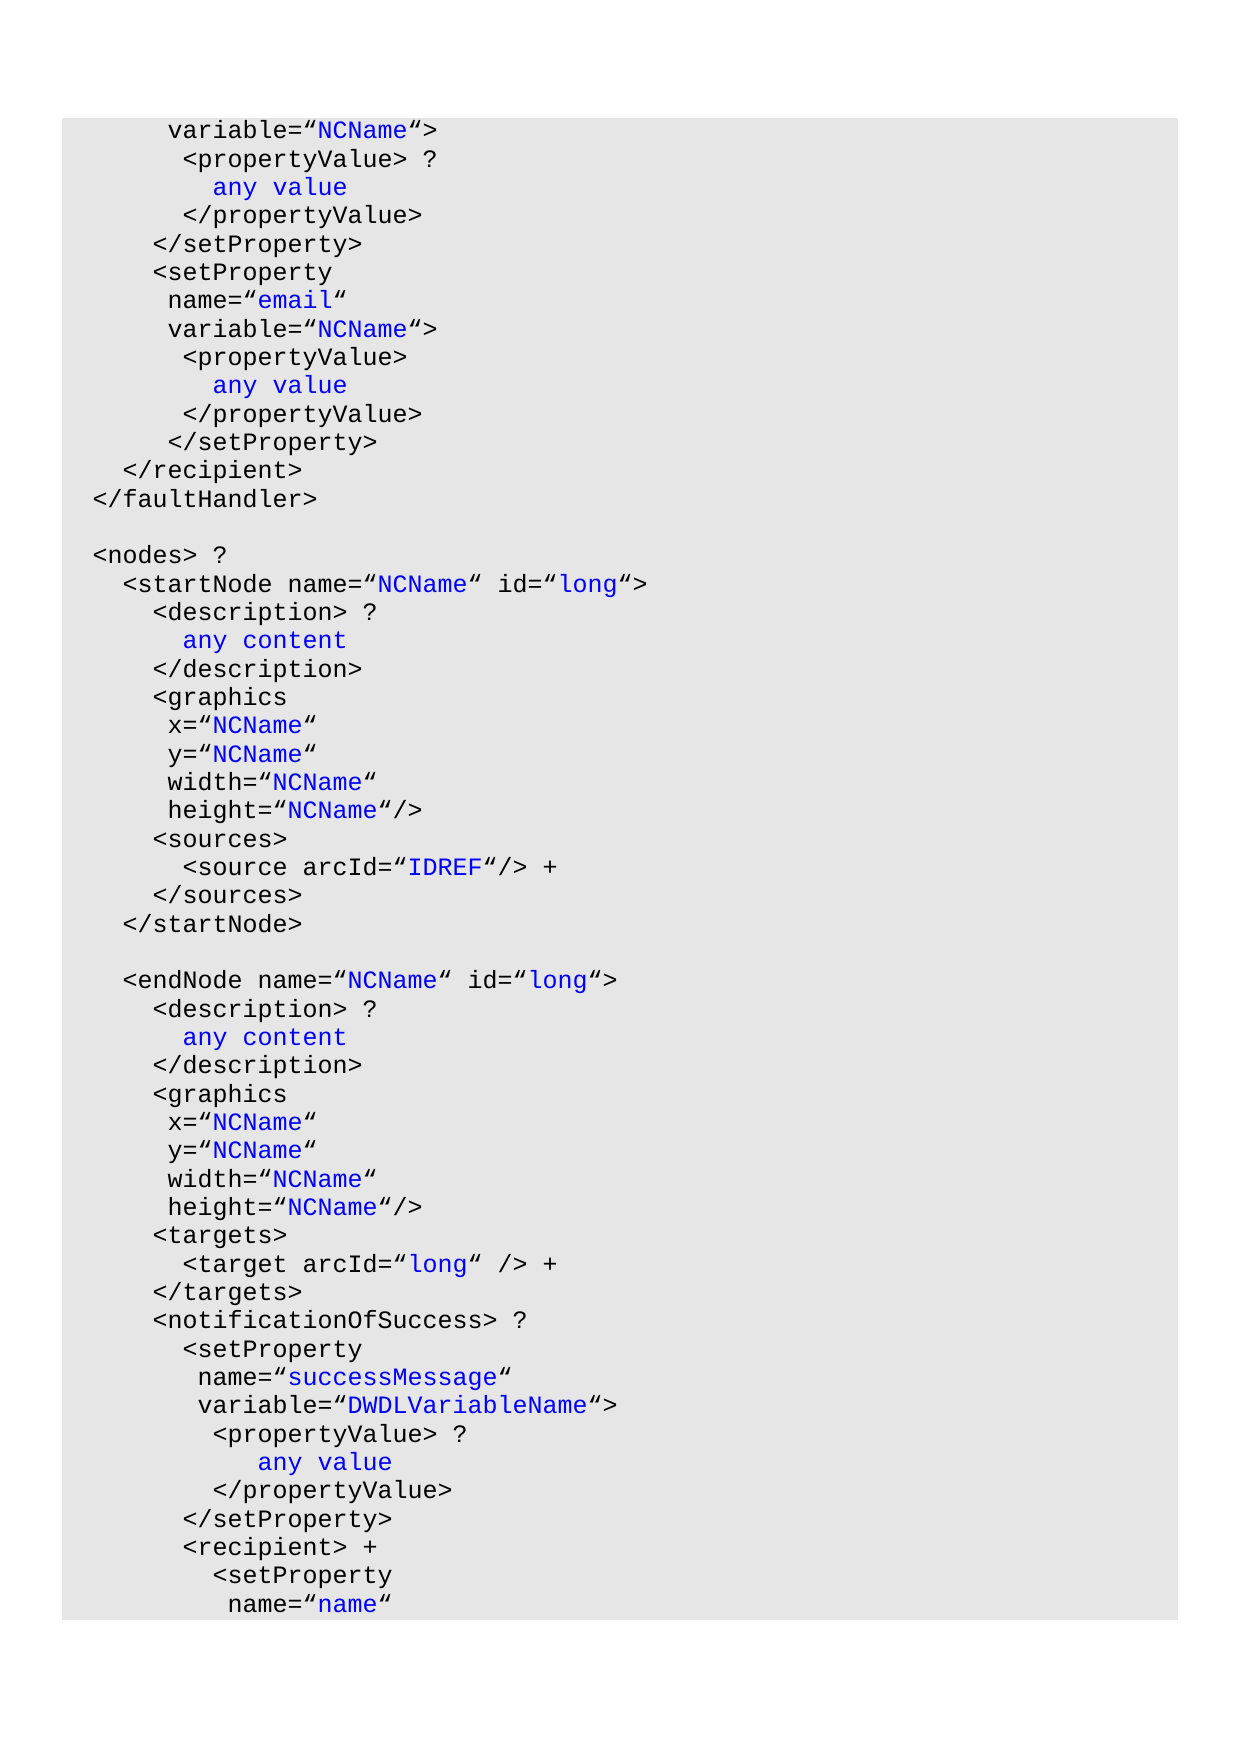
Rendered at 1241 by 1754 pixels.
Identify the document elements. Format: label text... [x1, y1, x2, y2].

text <setProperty [62, 260, 1178, 288]
text </faultHandler> [62, 486, 1178, 515]
text any content [62, 628, 1178, 656]
text </propertyValue> [62, 1478, 1178, 1506]
text x=“NCName“ [62, 713, 1178, 741]
text <propertyValue> [62, 345, 1178, 373]
text any value [62, 373, 1178, 401]
text name=“name“ [62, 1591, 1178, 1620]
text </propertyValue> [62, 203, 1178, 231]
text <graphics [62, 1081, 1178, 1110]
text <endNode name=“NCName“ id=“long“> [62, 968, 1178, 996]
text <source arcId=“IDREF“/> + [62, 855, 1178, 883]
text </recipient> [62, 458, 1178, 486]
text </targets> [62, 1280, 1178, 1308]
text y=“NCName“ [62, 741, 1178, 770]
text <sources> [62, 826, 1178, 855]
text name=“successMessage“ [62, 1365, 1178, 1393]
text <startNode name=“NCName“ id=“long“> [62, 571, 1178, 600]
text x=“NCName“ [62, 1110, 1178, 1138]
text variable=“DWDLVariableName“> [62, 1393, 1178, 1421]
text y=“NCName“ [62, 1138, 1178, 1166]
text </setProperty> [62, 430, 1178, 458]
text any value [62, 175, 1178, 203]
text </description> [62, 656, 1178, 685]
text width=“NCName“ [62, 770, 1178, 798]
text variable=“NCName“> [62, 118, 1178, 146]
text <nodes> ? [62, 543, 1178, 571]
text width=“NCName“ [62, 1166, 1178, 1195]
text <propertyValue> ? [62, 146, 1178, 175]
text height=“NCName“/> [62, 798, 1178, 826]
text <description> ? [62, 996, 1178, 1025]
text </description> [62, 1053, 1178, 1081]
text name=“email“ [62, 288, 1178, 316]
text <setProperty [62, 1336, 1178, 1365]
text <graphics [62, 685, 1178, 713]
text </setProperty> [62, 1506, 1178, 1535]
text </propertyValue> [62, 401, 1178, 430]
text any content [62, 1025, 1178, 1053]
text <targets> [62, 1223, 1178, 1251]
text <notificationOfSuccess> ? [62, 1308, 1178, 1336]
text </sources> [62, 883, 1178, 911]
text any value [62, 1450, 1178, 1478]
text height=“NCName“/> [62, 1195, 1178, 1223]
text variable=“NCName“> [62, 316, 1178, 345]
text <target arcId=“long“ /> + [62, 1251, 1178, 1280]
text <recipient> + [62, 1535, 1178, 1563]
text </startNode> [62, 911, 1178, 940]
text </setProperty> [62, 231, 1178, 260]
text <description> ? [62, 600, 1178, 628]
text <setProperty [62, 1563, 1178, 1591]
text <propertyValue> ? [62, 1421, 1178, 1450]
